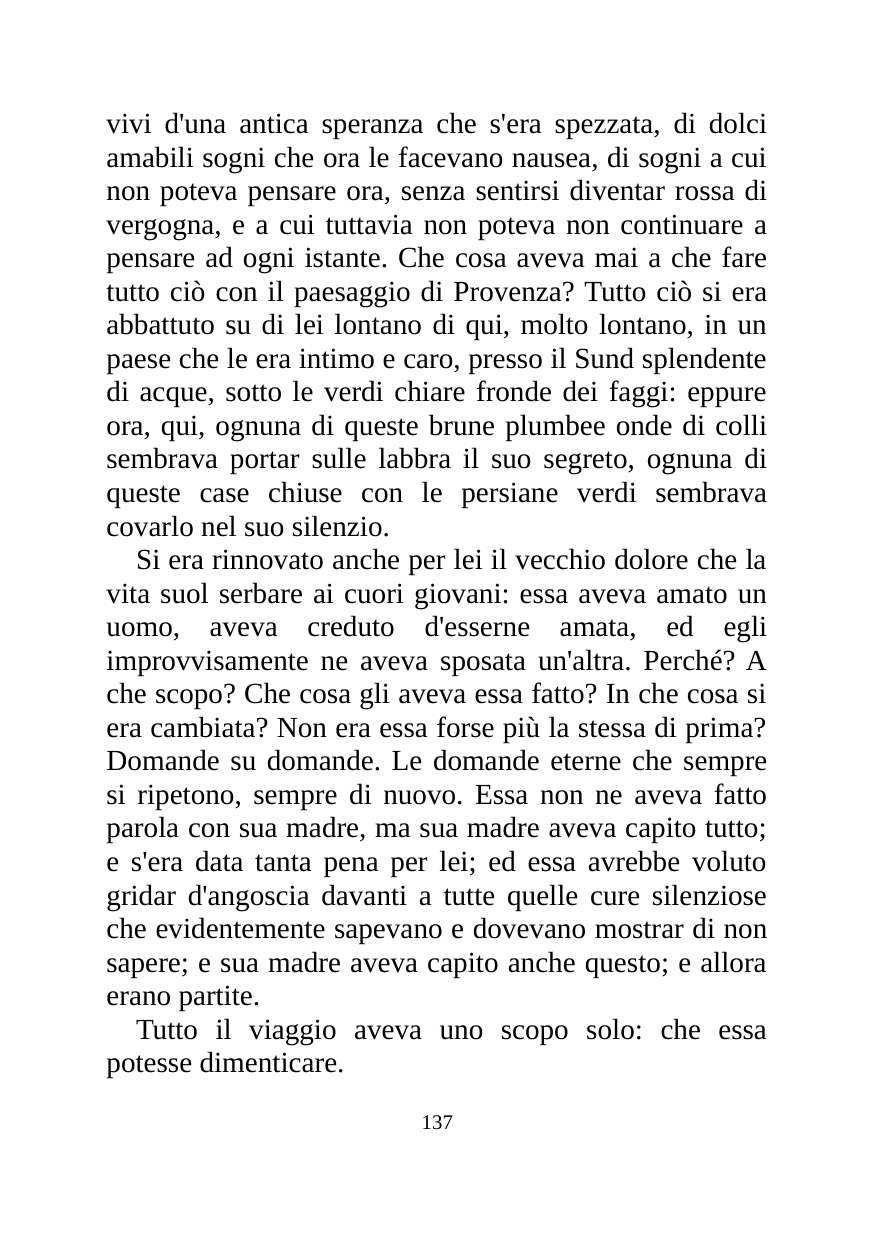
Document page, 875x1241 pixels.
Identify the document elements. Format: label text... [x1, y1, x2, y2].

text vivi d'una antica speranza che s'era spezzata, di dolci amabili sogni che ora le facevano nausea, di sogni a cui non poteva pensare ora, senza sentirsi diventar rossa di vergogna, e a cui tuttavia non poteva non continuare a pensare ad ogni istante. Che cosa aveva mai a che fare tutto ciò con il paesaggio di Provenza? Tutto ciò si era abbattuto su di lei lontano di qui, molto lontano, in un paese che le era intimo e caro, presso il Sund splendente di acque, sotto le verdi chiare fronde dei faggi: eppure ora, qui, ognuna di queste brune plumbee onde di colli sembrava portar sulle labbra il suo segreto, ognuna di queste case chiuse con le persiane verdi sembrava covarlo nel suo silenzio. [106, 106, 768, 542]
text Si era rinnovato anche per lei il vecchio dolore che la vita suol serbare ai cuori giovani: essa aveva amato un uomo, aveva creduto d'esserne amata, ed egli improvvisamente ne aveva sposata un'altra. Perché? A che scopo? Che cosa gli aveva essa fatto? In che cosa si era cambiata? Non era essa forse più la stessa di prima? Domande su domande. Le domande eterne che sempre si ripetono, sempre di nuovo. Essa non ne aveva fatto parola con sua madre, ma sua madre aveva capito tutto; e s'era data tanta pena per lei; ed essa avrebbe voluto gridar d'angoscia davanti a tutte quelle cure silenziose che evidentemente sapevano e dovevano mostrar di non sapere; e sua madre aveva capito anche questo; e allora erano partite. [106, 542, 768, 1012]
text Tutto il viaggio aveva uno scopo solo: che essa potesse dimenticare. [106, 1012, 768, 1079]
